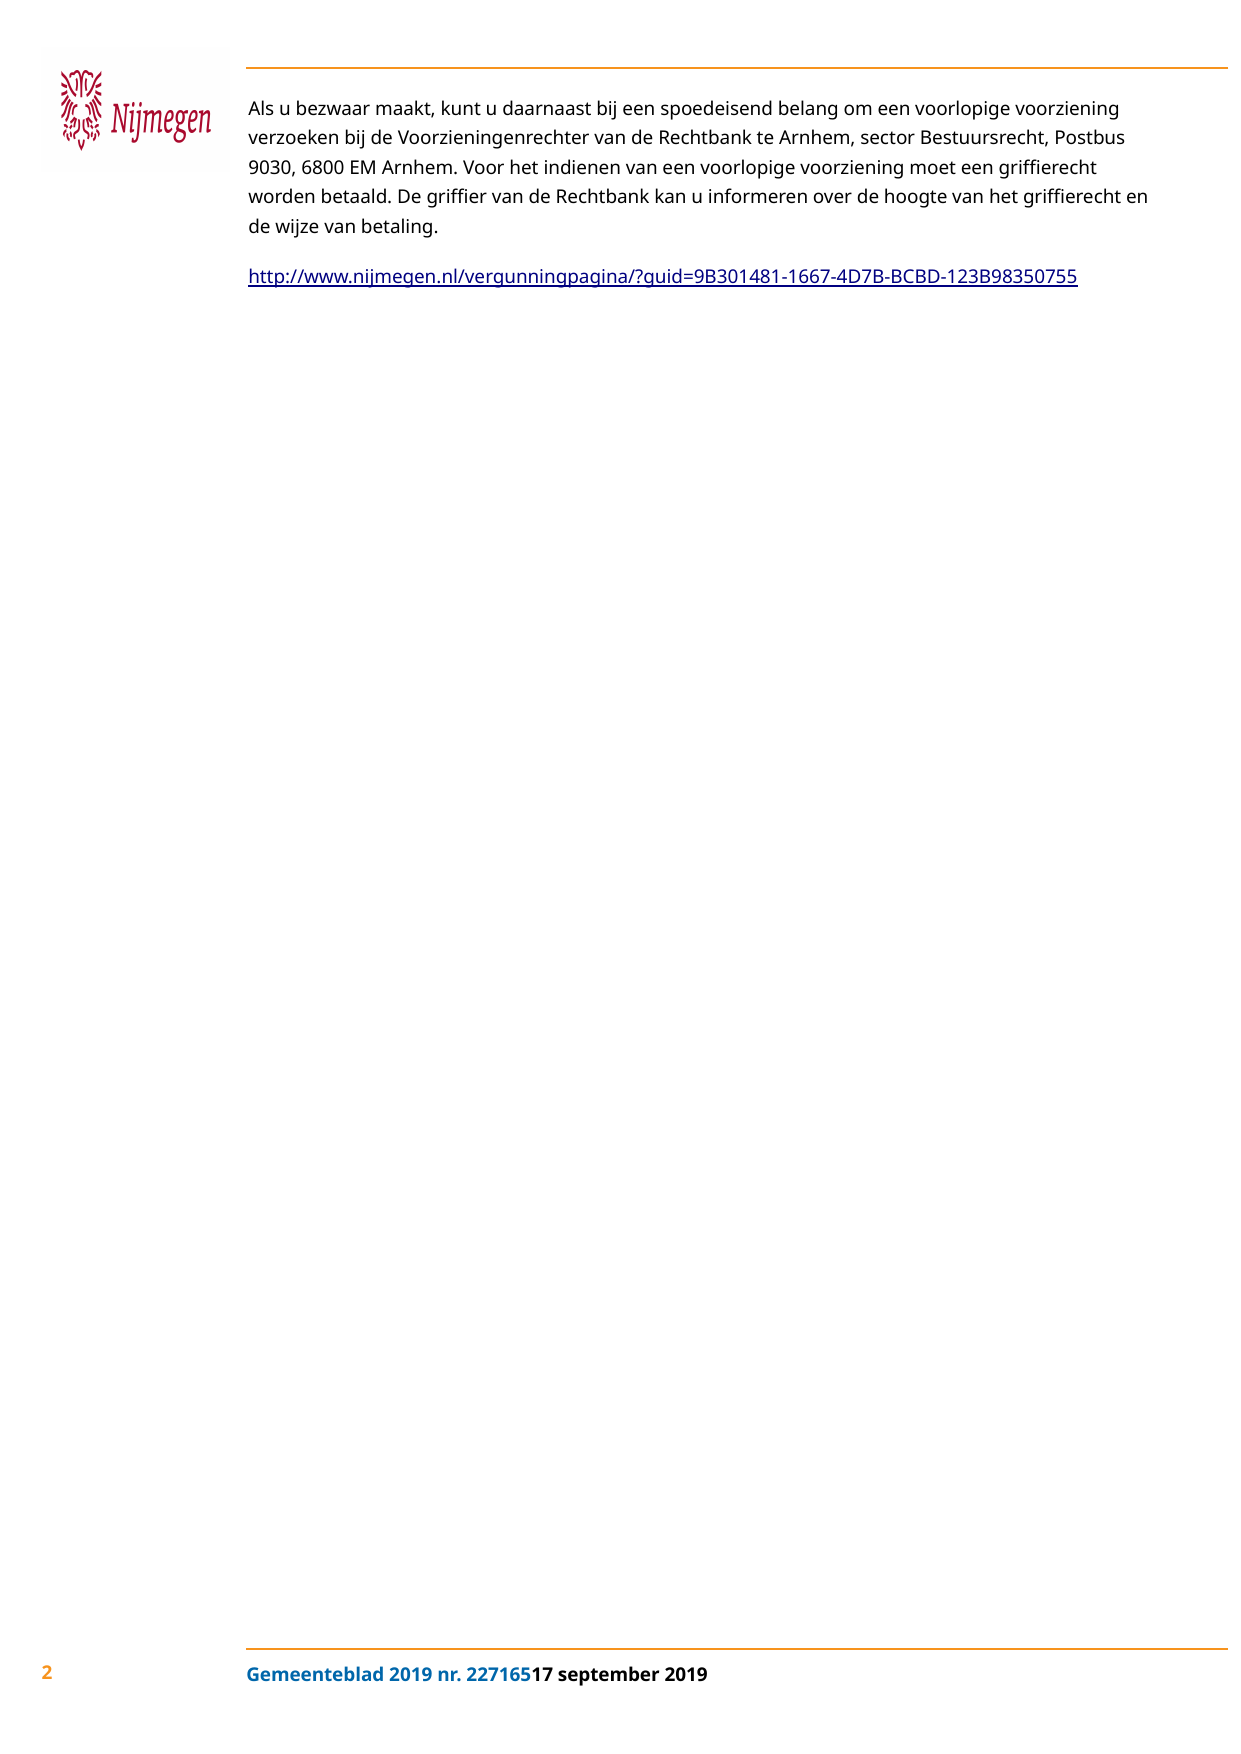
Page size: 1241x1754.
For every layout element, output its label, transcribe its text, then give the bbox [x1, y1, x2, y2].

text Als u bezwaar maakt, kunt u daarnaast bij een spoedeisend belang om een voorlopige voorziening verzoeken bij de Voorzieningenrechter van de Rechtbank te Arnhem, sector Bestuursrecht, Postbus 9030, 6800 EM Arnhem. Voor het indienen van een voorlopige voorziening moet een griffierecht worden betaald. De griffier van de Rechtbank kan u informeren over de hoogte van het griffierecht en de wijze van betaling. [248, 95, 1152, 239]
text http://www.nijmegen.nl/vergunningpagina/?guid=9B301481-1667-4D7B-BCBD-123B98350755 [248, 263, 1152, 289]
picture [41, 47, 231, 172]
